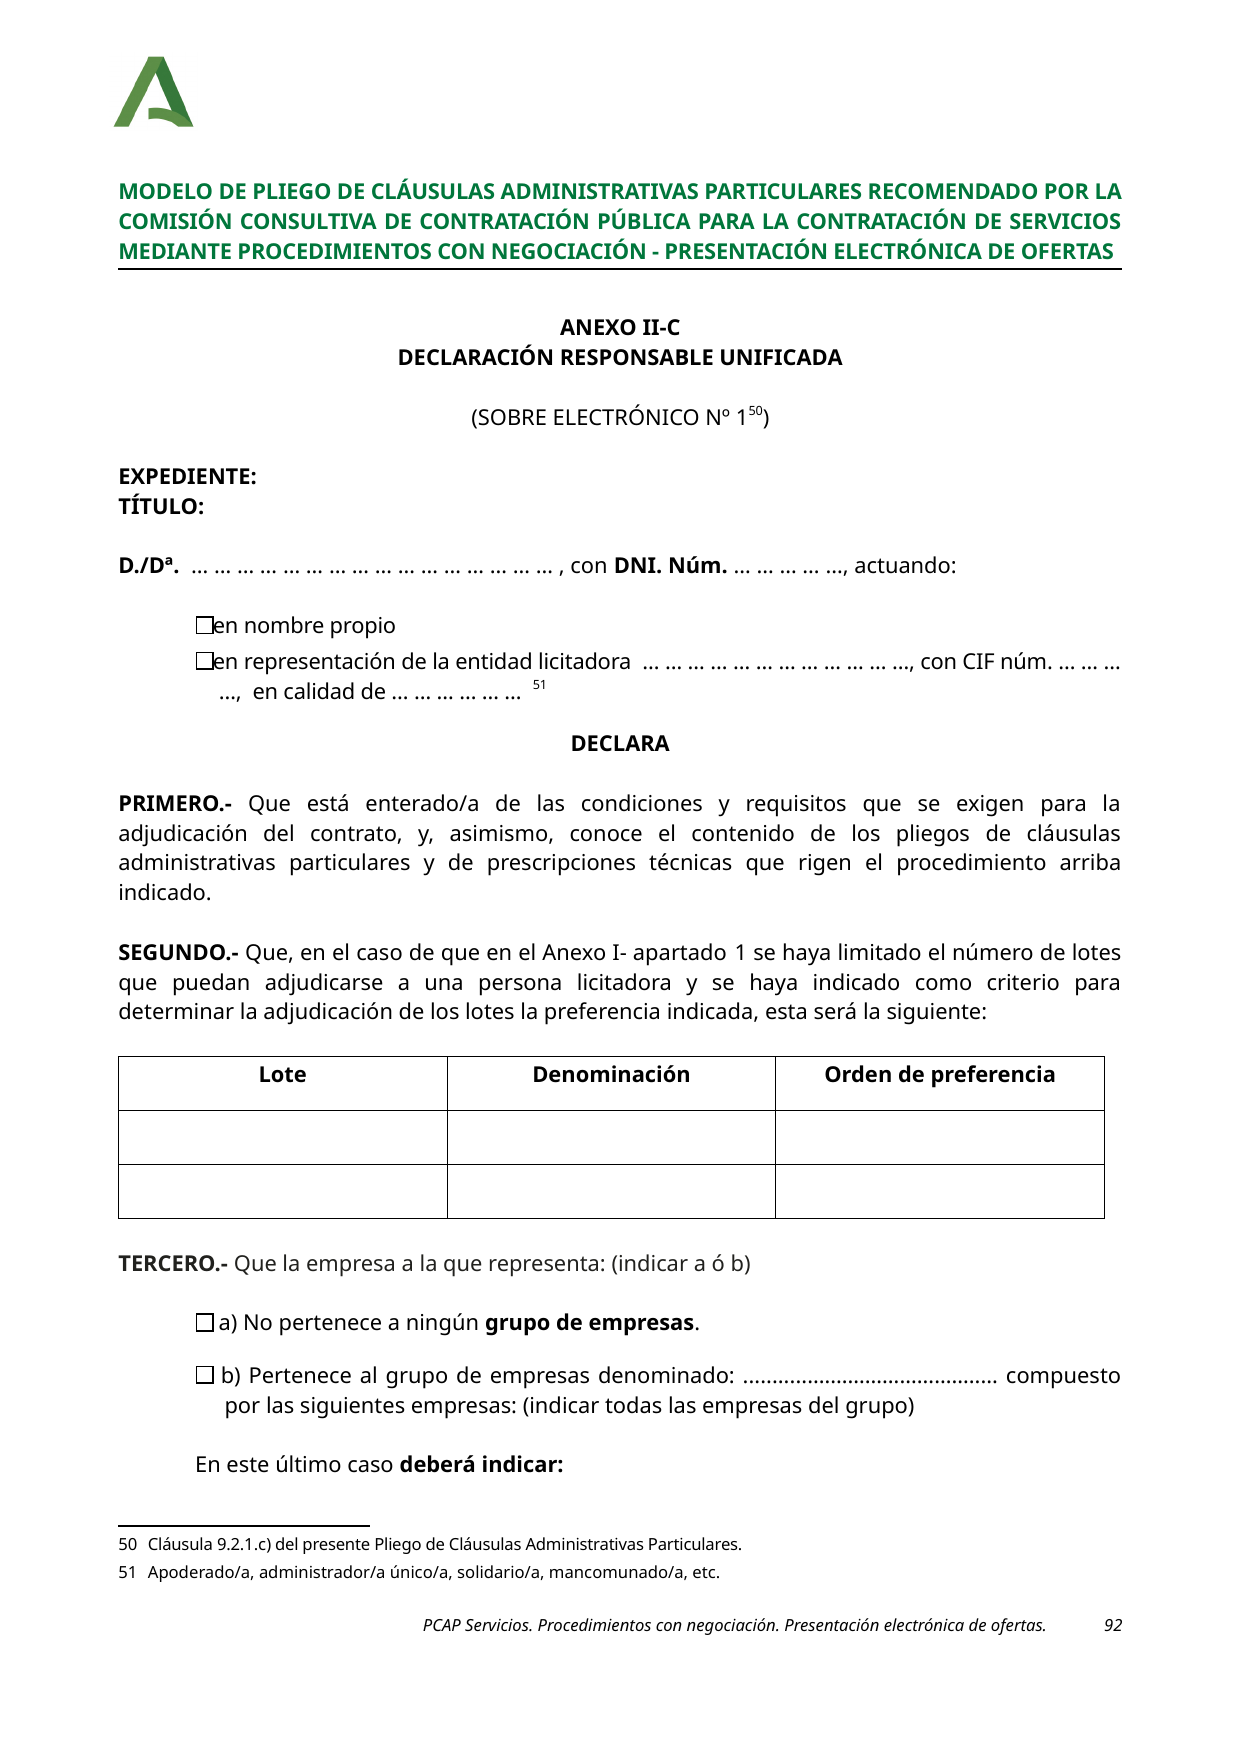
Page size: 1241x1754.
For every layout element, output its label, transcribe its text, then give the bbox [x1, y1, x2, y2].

text ANEXO II-C [118, 312, 1122, 342]
text TÍTULO: [118, 491, 1122, 521]
text TERCERO.- Que la empresa a la que representa: (indicar a ó b) [118, 1248, 1122, 1278]
picture [109, 52, 198, 131]
text DECLARA [118, 728, 1122, 758]
table_header Orden de preferencia [776, 1057, 1104, 1110]
table_cell [776, 1165, 1104, 1217]
text a) No pertenece a ningún grupo de empresas. [118, 1307, 1122, 1337]
table_cell [448, 1111, 775, 1164]
text en nombre propio [189, 610, 1122, 640]
text MODELO DE PLIEGO DE CLÁUSULAS ADMINISTRATIVAS PARTICULARES RECOMENDADO POR LA COMISIÓN CONSULTIVA DE CONTRATACIÓN PÚBLICA PARA LA CONTRATACIÓN DE SERVICIOS MEDIANTE PROCEDIMIENTOS CON NEGOCIACIÓN - PRESENTACIÓN ELECTRÓNICA DE OFERTAS [118, 176, 1122, 268]
text EXPEDIENTE: [118, 461, 1122, 491]
text DECLARACIÓN RESPONSABLE UNIFICADA [118, 342, 1122, 372]
table_header Denominación [448, 1057, 775, 1110]
text en representación de la entidad licitadora … … … … … … … … … … … …, con CIF núm. … … … …, en calidad de … … … … … … [195, 646, 1122, 706]
table_header Lote [119, 1057, 447, 1110]
text SEGUNDO.- Que, en el caso de que en el Anexo I- apartado 1 se haya limitado el número de lotes que puedan adjudicarse a una persona licitadora y se haya indicado como criterio para determinar la adjudicación de los lotes la preferencia indicada, esta será la siguiente: [118, 937, 1122, 1026]
table_cell [119, 1165, 447, 1217]
table_cell [119, 1111, 447, 1164]
text (SOBRE ELECTRÓNICO Nº 1) [118, 402, 1122, 431]
table_cell [448, 1165, 775, 1217]
text Cláusula 9.2.1.c) del presente Pliego de Cláusulas Administrativas Particulares. [118, 1532, 1122, 1555]
text b) Pertenece al grupo de empresas denominado: ............………………………..... compuesto por las siguientes empresas: (indicar todas las empresas del grupo) [195, 1360, 1122, 1419]
text PRIMERO.- Que está enterado/a de las condiciones y requisitos que se exigen para la adjudicación del contrato, y, asimismo, conoce el contenido de los pliegos de cláusulas administrativas particulares y de prescripciones técnicas que rigen el procedimiento arriba indicado. [118, 788, 1122, 907]
table_cell [776, 1111, 1104, 1164]
text En este último caso deberá indicar: [118, 1449, 1122, 1479]
text Apoderado/a, administrador/a único/a, solidario/a, mancomunado/a, etc. [118, 1561, 1122, 1584]
text D./Dª. … … … … … … … … … … … … … … … … , con DNI. Núm. … … … … …, actuando: [118, 551, 1122, 580]
